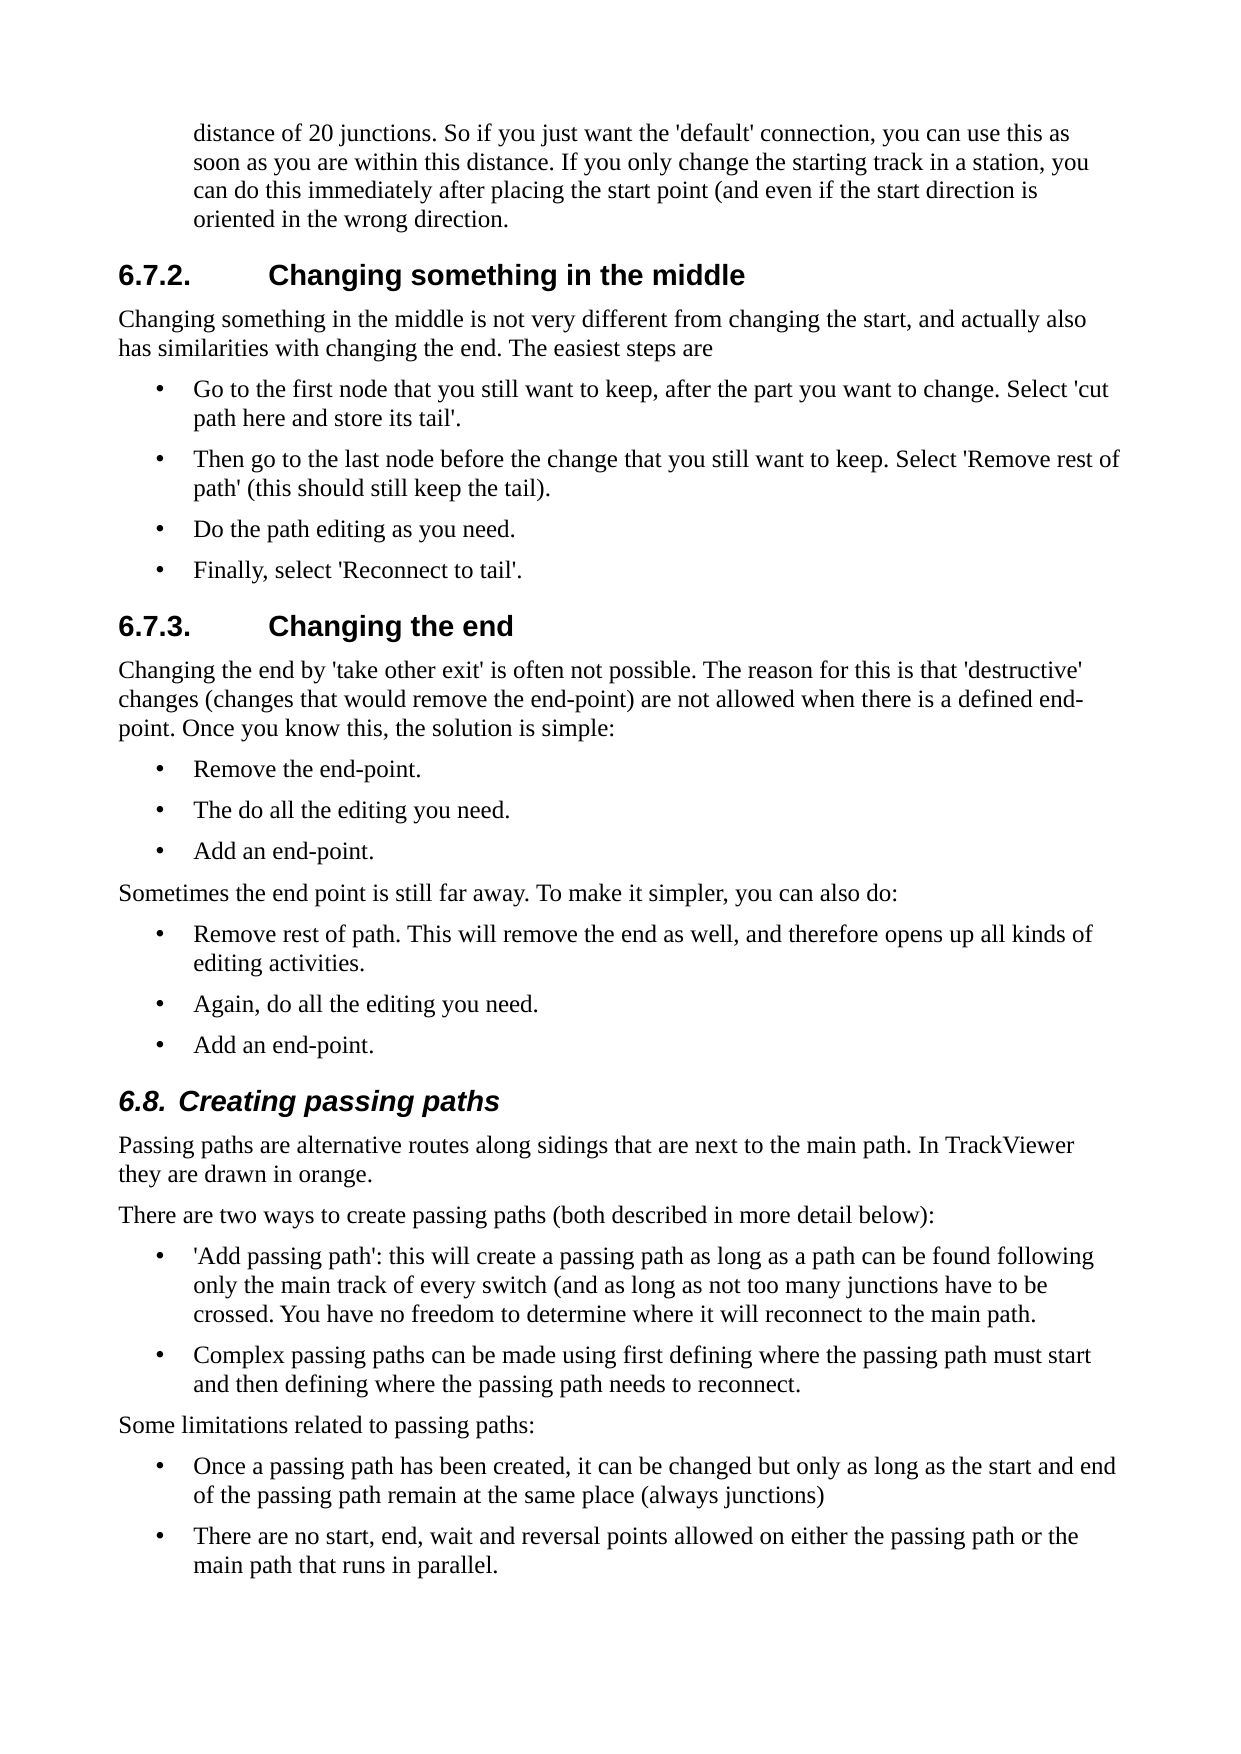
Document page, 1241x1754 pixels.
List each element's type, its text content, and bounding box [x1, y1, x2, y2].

list 'Add passing path': this will create a passing path as long as a path can be found following only the main track of every switch (and as long as not too many junctions have to be crossed. You have no freedom to determine where it will reconnect to the main path. [156, 1241, 1122, 1327]
text Sometimes the end point is still far away. To make it simpler, you can also do: [118, 878, 1122, 906]
list Add an end-point. [156, 836, 1122, 865]
subtitle Changing something in the middle [118, 258, 1122, 292]
subtitle Creating passing paths [118, 1084, 1122, 1117]
list distance of 20 junctions. So if you just want the 'default' connection, you can use this as soon as you are within this distance. If you only change the starting track in a station, you can do this immediately after placing the start point (and even if the start direction is oriented in the wrong direction. [156, 118, 1122, 233]
list Finally, select 'Reconnect to tail'. [156, 555, 1122, 584]
text Changing the end by 'take other exit' is often not possible. The reason for this is that 'destructive' changes (changes that would remove the end-point) are not allowed when there is a defined end-point. Once you know this, the solution is simple: [118, 655, 1122, 741]
subtitle Changing the end [118, 609, 1122, 643]
list Do the path editing as you need. [156, 514, 1122, 543]
list Remove rest of path. This will remove the end as well, and therefore opens up all kinds of editing activities. [156, 919, 1122, 976]
list Remove the end-point. [156, 754, 1122, 783]
list The do all the editing you need. [156, 795, 1122, 824]
list Once a passing path has been created, it can be changed but only as long as the start and end of the passing path remain at the same place (always junctions) [156, 1451, 1122, 1509]
list There are no start, end, wait and reversal points allowed on either the passing path or the main path that runs in parallel. [156, 1521, 1122, 1579]
text Changing something in the middle is not very different from changing the start, and actually also has similarities with changing the end. The easiest steps are [118, 304, 1122, 362]
list Add an end-point. [156, 1030, 1122, 1059]
list Again, do all the editing you need. [156, 989, 1122, 1018]
list Complex passing paths can be made using first defining where the passing path must start and then defining where the passing path needs to reconnect. [156, 1340, 1122, 1397]
list Then go to the last node before the change that you still want to keep. Select 'Remove rest of path' (this should still keep the tail). [156, 444, 1122, 502]
text There are two ways to create passing paths (both described in more detail below): [118, 1200, 1122, 1229]
text Passing paths are alternative routes along sidings that are next to the main path. In TrackViewer they are drawn in orange. [118, 1130, 1122, 1187]
text Some limitations related to passing paths: [118, 1410, 1122, 1439]
list Go to the first node that you still want to keep, after the part you want to change. Select 'cut path here and store its tail'. [156, 374, 1122, 432]
